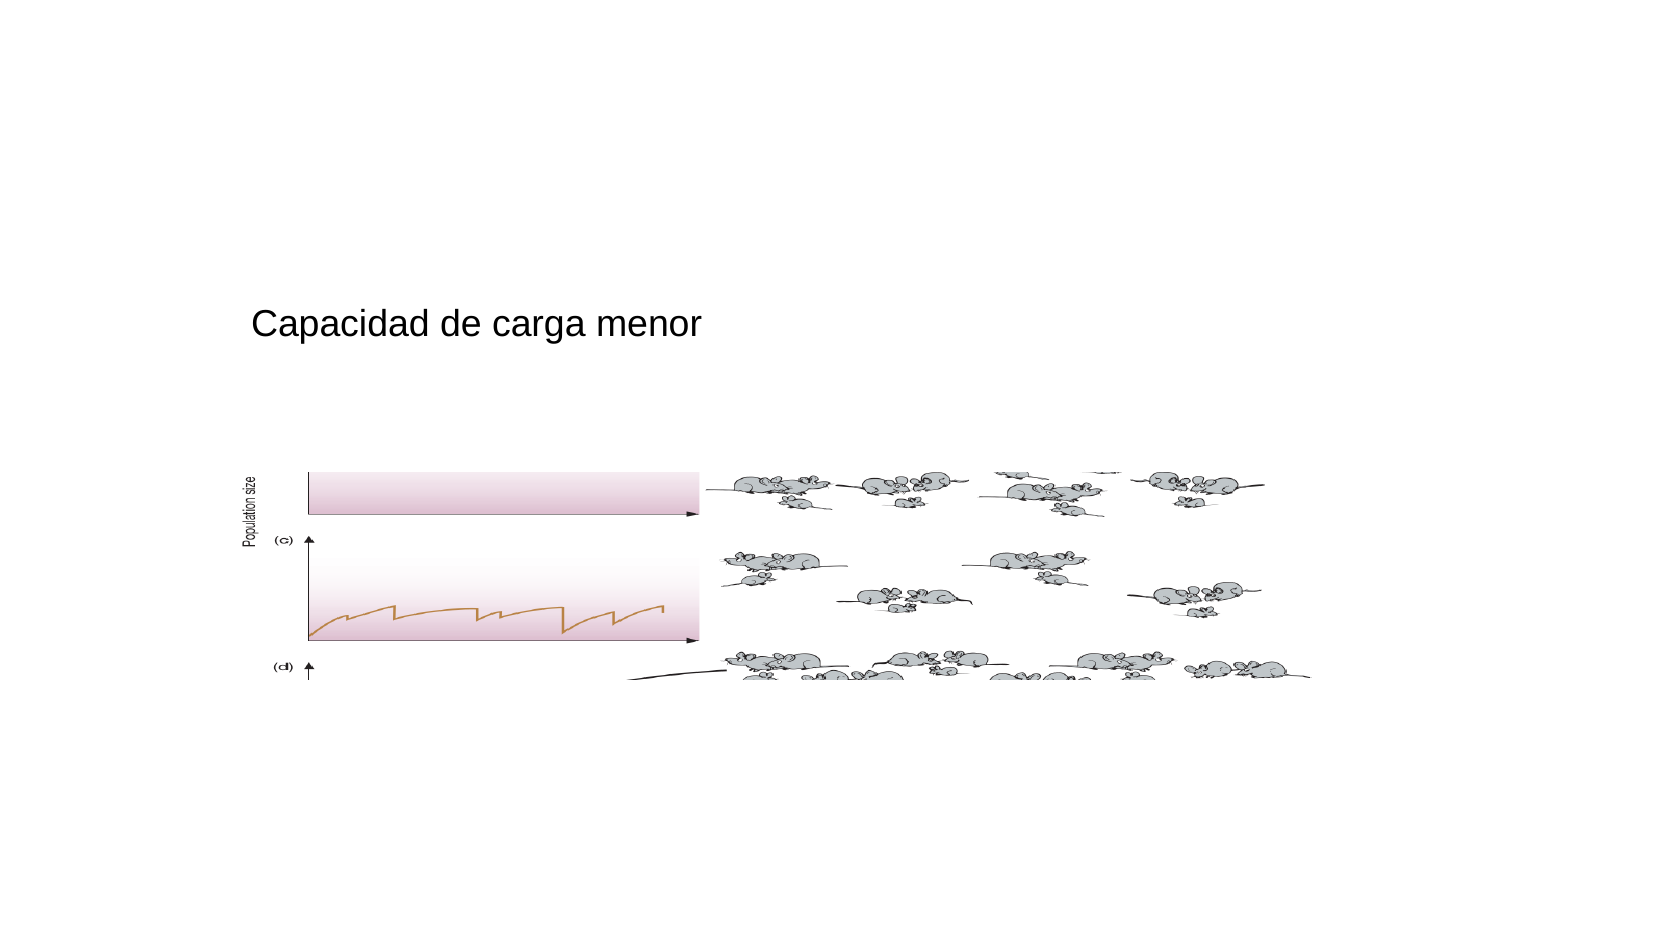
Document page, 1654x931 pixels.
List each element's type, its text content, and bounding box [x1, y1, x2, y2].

text_box Capacidad de carga menor [236, 295, 717, 353]
picture [236, 472, 1363, 680]
